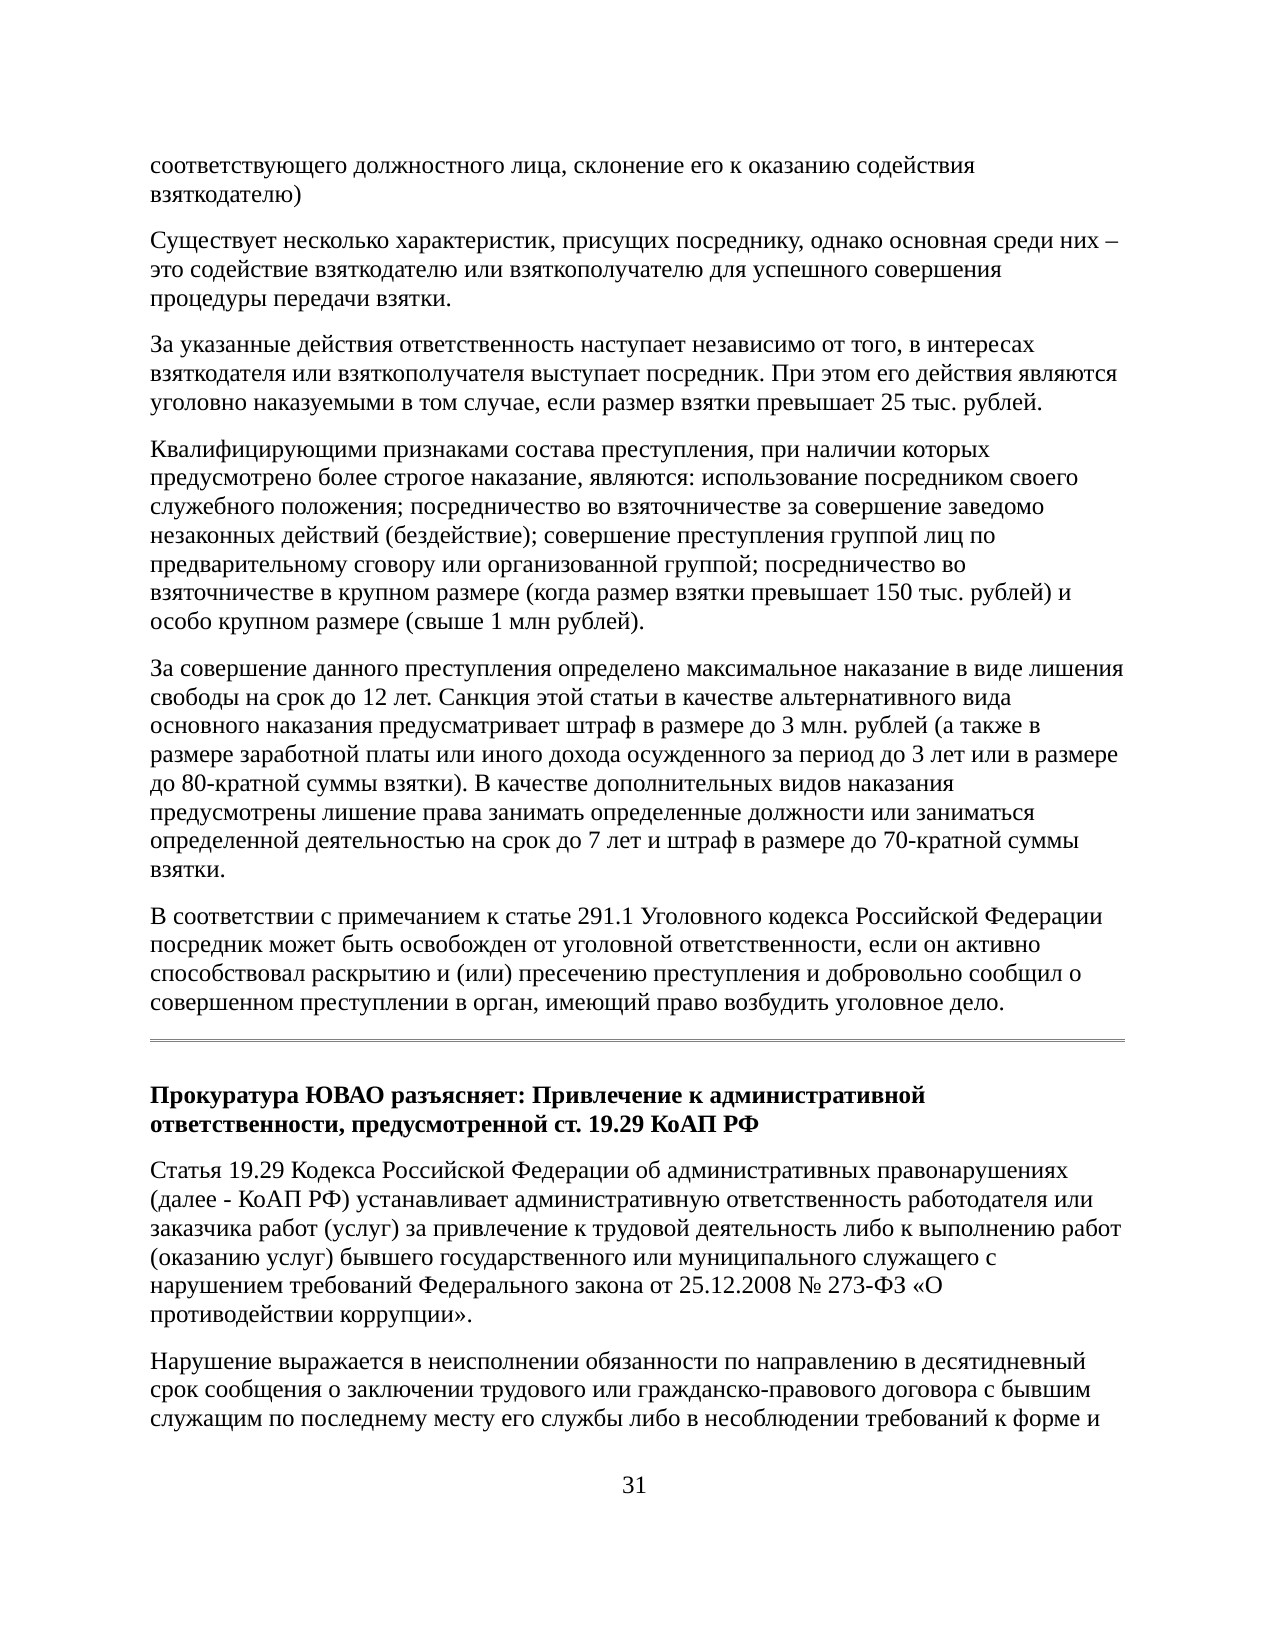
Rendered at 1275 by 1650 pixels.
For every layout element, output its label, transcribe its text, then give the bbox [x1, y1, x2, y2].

text Статья 19.29 Кодекса Российской Федерации об административных правонарушениях (далее - КоАП РФ) устанавливает административную ответственность работодателя или заказчика работ (услуг) за привлечение к трудовой деятельность либо к выполнению работ (оказанию услуг) бывшего государственного или муниципального служащего с нарушением требований Федерального закона от 25.12.2008 № 273-ФЗ «О противодействии коррупции». [150, 1155, 1125, 1328]
text Квалифицирующими признаками состава преступления, при наличии которых предусмотрено более строгое наказание, являются: использование посредником своего служебного положения; посредничество во взяточничестве за совершение заведомо незаконных действий (бездействие); совершение преступления группой лиц по предварительному сговору или организованной группой; посредничество во взяточничестве в крупном размере (когда размер взятки превышает 150 тыс. рублей) и особо крупном размере (свыше 1 млн рублей). [150, 434, 1125, 635]
text Прокуратура ЮВАО разъясняет: Привлечение к административной ответственности, предусмотренной ст. 19.29 КоАП РФ [150, 1080, 1125, 1137]
text Существует несколько характеристик, присущих посреднику, однако основная среди них – это содействие взяткодателю или взяткополучателю для успешного совершения процедуры передачи взятки. [150, 225, 1125, 312]
text За указанные действия ответственность наступает независимо от того, в интересах взяткодателя или взяткополучателя выступает посредник. При этом его действия являются уголовно наказуемыми в том случае, если размер взятки превышает 25 тыс. рублей. [150, 329, 1125, 416]
text Нарушение выражается в неисполнении обязанности по направлению в десятидневный срок сообщения о заключении трудового или гражданско-правового договора с бывшим служащим по последнему месту его службы либо в несоблюдении требований к форме и [150, 1346, 1125, 1432]
text соответствующего должностного лица, склонение его к оказанию содействия взяткодателю) [150, 150, 1125, 207]
text За совершение данного преступления определено максимальное наказание в виде лишения свободы на срок до 12 лет. Санкция этой статьи в качестве альтернативного вида основного наказания предусматривает штраф в размере до 3 млн. рублей (а также в размере заработной платы или иного дохода осужденного за период до 3 лет или в размере до 80-кратной суммы взятки). В качестве дополнительных видов наказания предусмотрены лишение права занимать определенные должности или заниматься определенной деятельностью на срок до 7 лет и штраф в размере до 70-кратной суммы взятки. [150, 653, 1125, 883]
text В соответствии с примечанием к статье 291.1 Уголовного кодекса Российской Федерации посредник может быть освобожден от уголовной ответственности, если он активно способствовал раскрытию и (или) пресечению преступления и добровольно сообщил о совершенном преступлении в орган, имеющий право возбудить уголовное дело. [150, 901, 1125, 1016]
